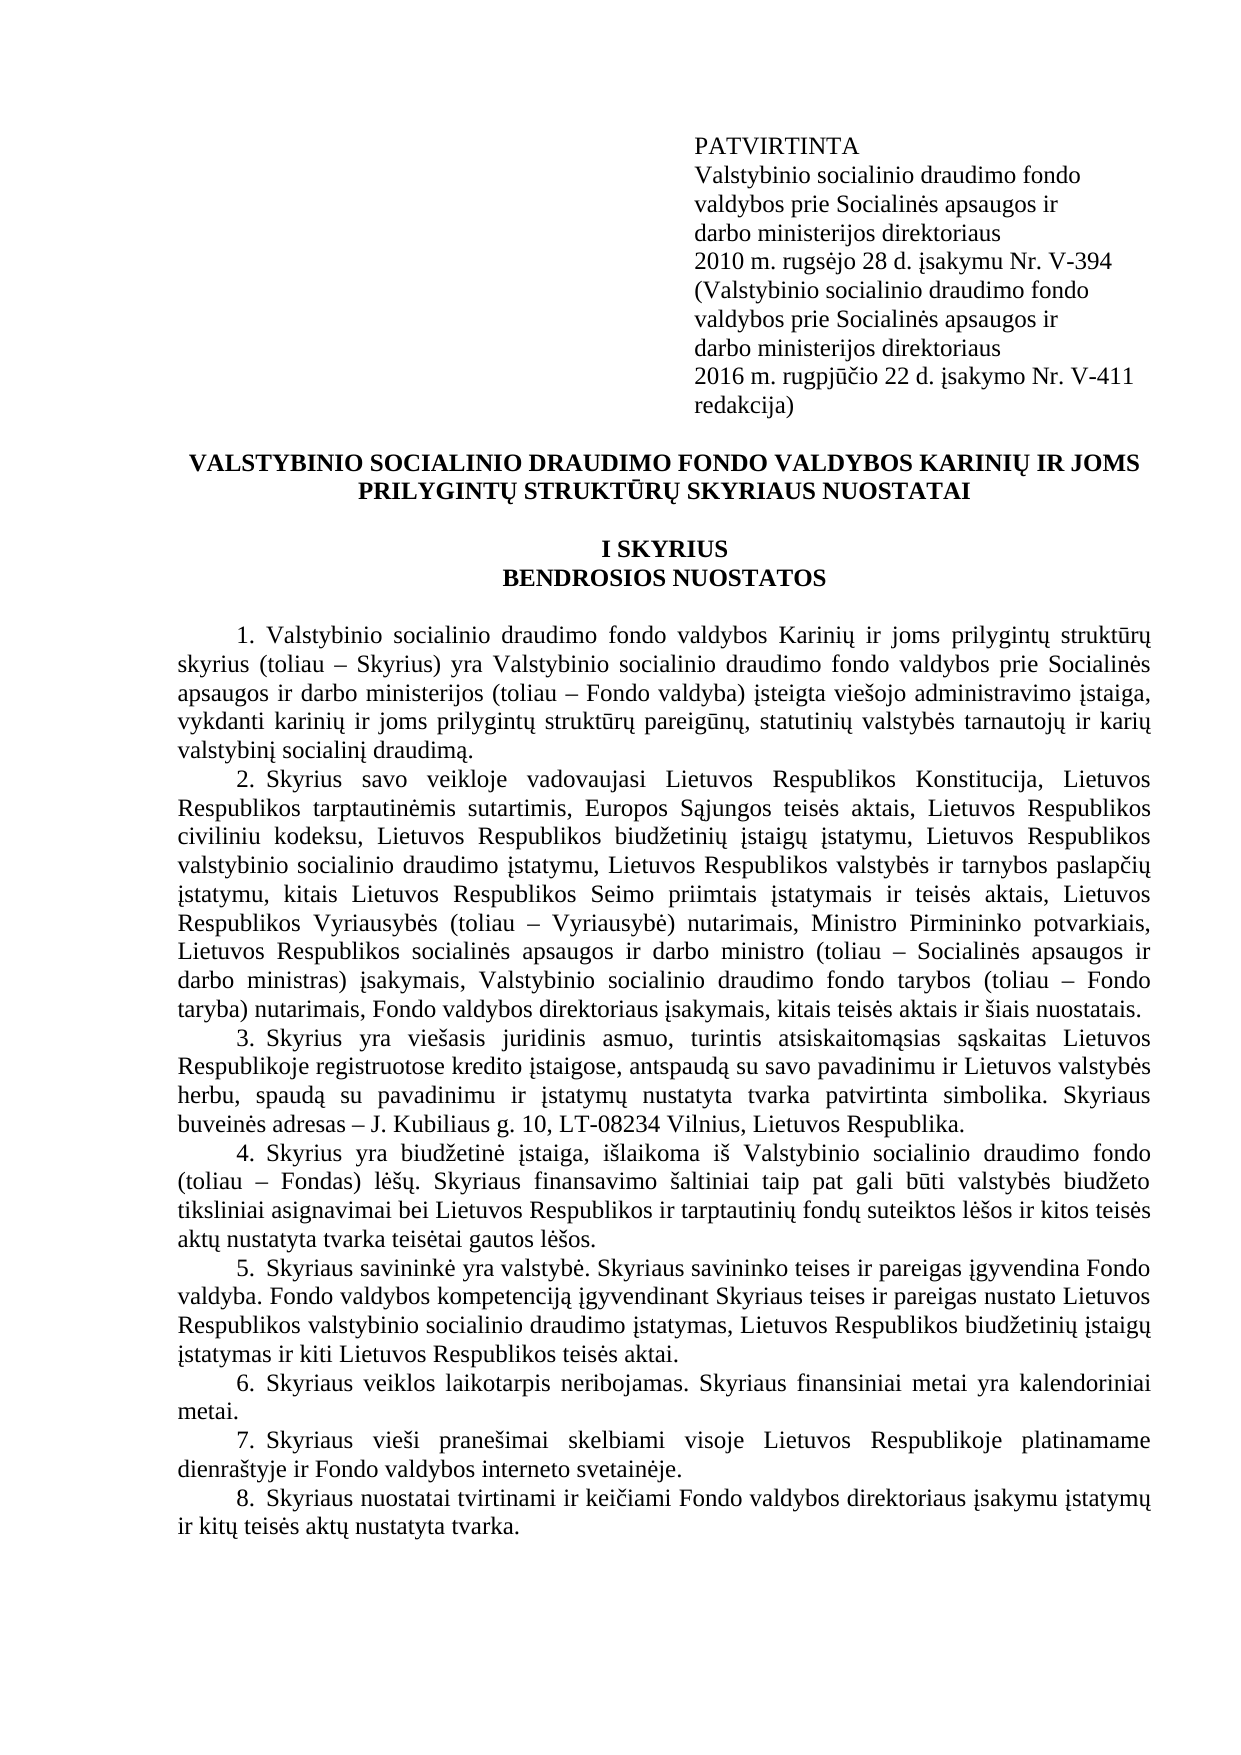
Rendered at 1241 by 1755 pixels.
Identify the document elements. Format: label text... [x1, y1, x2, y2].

text 5. Skyriaus savininkė yra valstybė. Skyriaus savininko teises ir pareigas įgyvendina Fondo valdyba. Fondo valdybos kompetenciją įgyvendinant Skyriaus teises ir pareigas nustato Lietuvos Respublikos valstybinio socialinio draudimo įstatymas, Lietuvos Respublikos biudžetinių įstaigų įstatymas ir kiti Lietuvos Respublikos teisės aktai. [177, 1253, 1152, 1368]
text Valstybinio socialinio draudimo fondo [694, 160, 1152, 189]
text 1. Valstybinio socialinio draudimo fondo valdybos Karinių ir joms prilygintų struktūrų skyrius (toliau – Skyrius) yra Valstybinio socialinio draudimo fondo valdybos prie Socialinės apsaugos ir darbo ministerijos (toliau – Fondo valdyba) įsteigta viešojo administravimo įstaiga, vykdanti karinių ir joms prilygintų struktūrų pareigūnų, statutinių valstybės tarnautojų ir karių valstybinį socialinį draudimą. [177, 620, 1152, 764]
text 7. Skyriaus vieši pranešimai skelbiami visoje Lietuvos Respublikoje platinamame dienraštyje ir Fondo valdybos interneto svetainėje. [177, 1425, 1152, 1483]
text PATVIRTINTA [694, 131, 1152, 160]
text 4. Skyrius yra biudžetinė įstaiga, išlaikoma iš Valstybinio socialinio draudimo fondo (toliau – Fondas) lėšų. Skyriaus finansavimo šaltiniai taip pat gali būti valstybės biudžeto tiksliniai asignavimai bei Lietuvos Respublikos ir tarptautinių fondų suteiktos lėšos ir kitos teisės aktų nustatyta tvarka teisėtai gautos lėšos. [177, 1138, 1152, 1253]
text 2010 m. rugsėjo 28 d. įsakymu Nr. V-394 [694, 246, 1152, 275]
text I SKYRIUS [177, 534, 1152, 563]
text (Valstybinio socialinio draudimo fondo [694, 275, 1152, 304]
text Valstybinio socialinio draudimo fondo valdybos KARINIŲ IR JOMS PRILYGINTŲ STRUKTŪRŲ skyriaus NUOSTATAI [177, 448, 1152, 505]
text darbo ministerijos direktoriaus [694, 333, 1152, 361]
text 2. Skyrius savo veikloje vadovaujasi Lietuvos Respublikos Konstitucija, Lietuvos Respublikos tarptautinėmis sutartimis, Europos Sąjungos teisės aktais, Lietuvos Respublikos civiliniu kodeksu, Lietuvos Respublikos biudžetinių įstaigų įstatymu, Lietuvos Respublikos valstybinio socialinio draudimo įstatymu, Lietuvos Respublikos valstybės ir tarnybos paslapčių įstatymu, kitais Lietuvos Respublikos Seimo priimtais įstatymais ir teisės aktais, Lietuvos Respublikos Vyriausybės (toliau – Vyriausybė) nutarimais, Ministro Pirmininko potvarkiais, Lietuvos Respublikos socialinės apsaugos ir darbo ministro (toliau – Socialinės apsaugos ir darbo ministras) įsakymais, Valstybinio socialinio draudimo fondo tarybos (toliau – Fondo taryba) nutarimais, Fondo valdybos direktoriaus įsakymais, kitais teisės aktais ir šiais nuostatais. [177, 764, 1152, 1023]
text darbo ministerijos direktoriaus [694, 218, 1152, 246]
text 8. Skyriaus nuostatai tvirtinami ir keičiami Fondo valdybos direktoriaus įsakymu įstatymų ir kitų teisės aktų nustatyta tvarka. [177, 1483, 1152, 1540]
text 2016 m. rugpjūčio 22 d. įsakymo Nr. V-411 redakcija) [694, 361, 1152, 419]
text valdybos prie Socialinės apsaugos ir [694, 189, 1152, 218]
text 3. Skyrius yra viešasis juridinis asmuo, turintis atsiskaitomąsias sąskaitas Lietuvos Respublikoje registruotose kredito įstaigose, antspaudą su savo pavadinimu ir Lietuvos valstybės herbu, spaudą su pavadinimu ir įstatymų nustatyta tvarka patvirtinta simbolika. Skyriaus buveinės adresas – J. Kubiliaus g. 10, LT-08234 Vilnius, Lietuvos Respublika. [177, 1023, 1152, 1138]
text valdybos prie Socialinės apsaugos ir [694, 304, 1152, 333]
text BENDROSIOS NUOSTATOS [177, 563, 1152, 591]
text 6. Skyriaus veiklos laikotarpis neribojamas. Skyriaus finansiniai metai yra kalendoriniai metai. [177, 1368, 1152, 1425]
